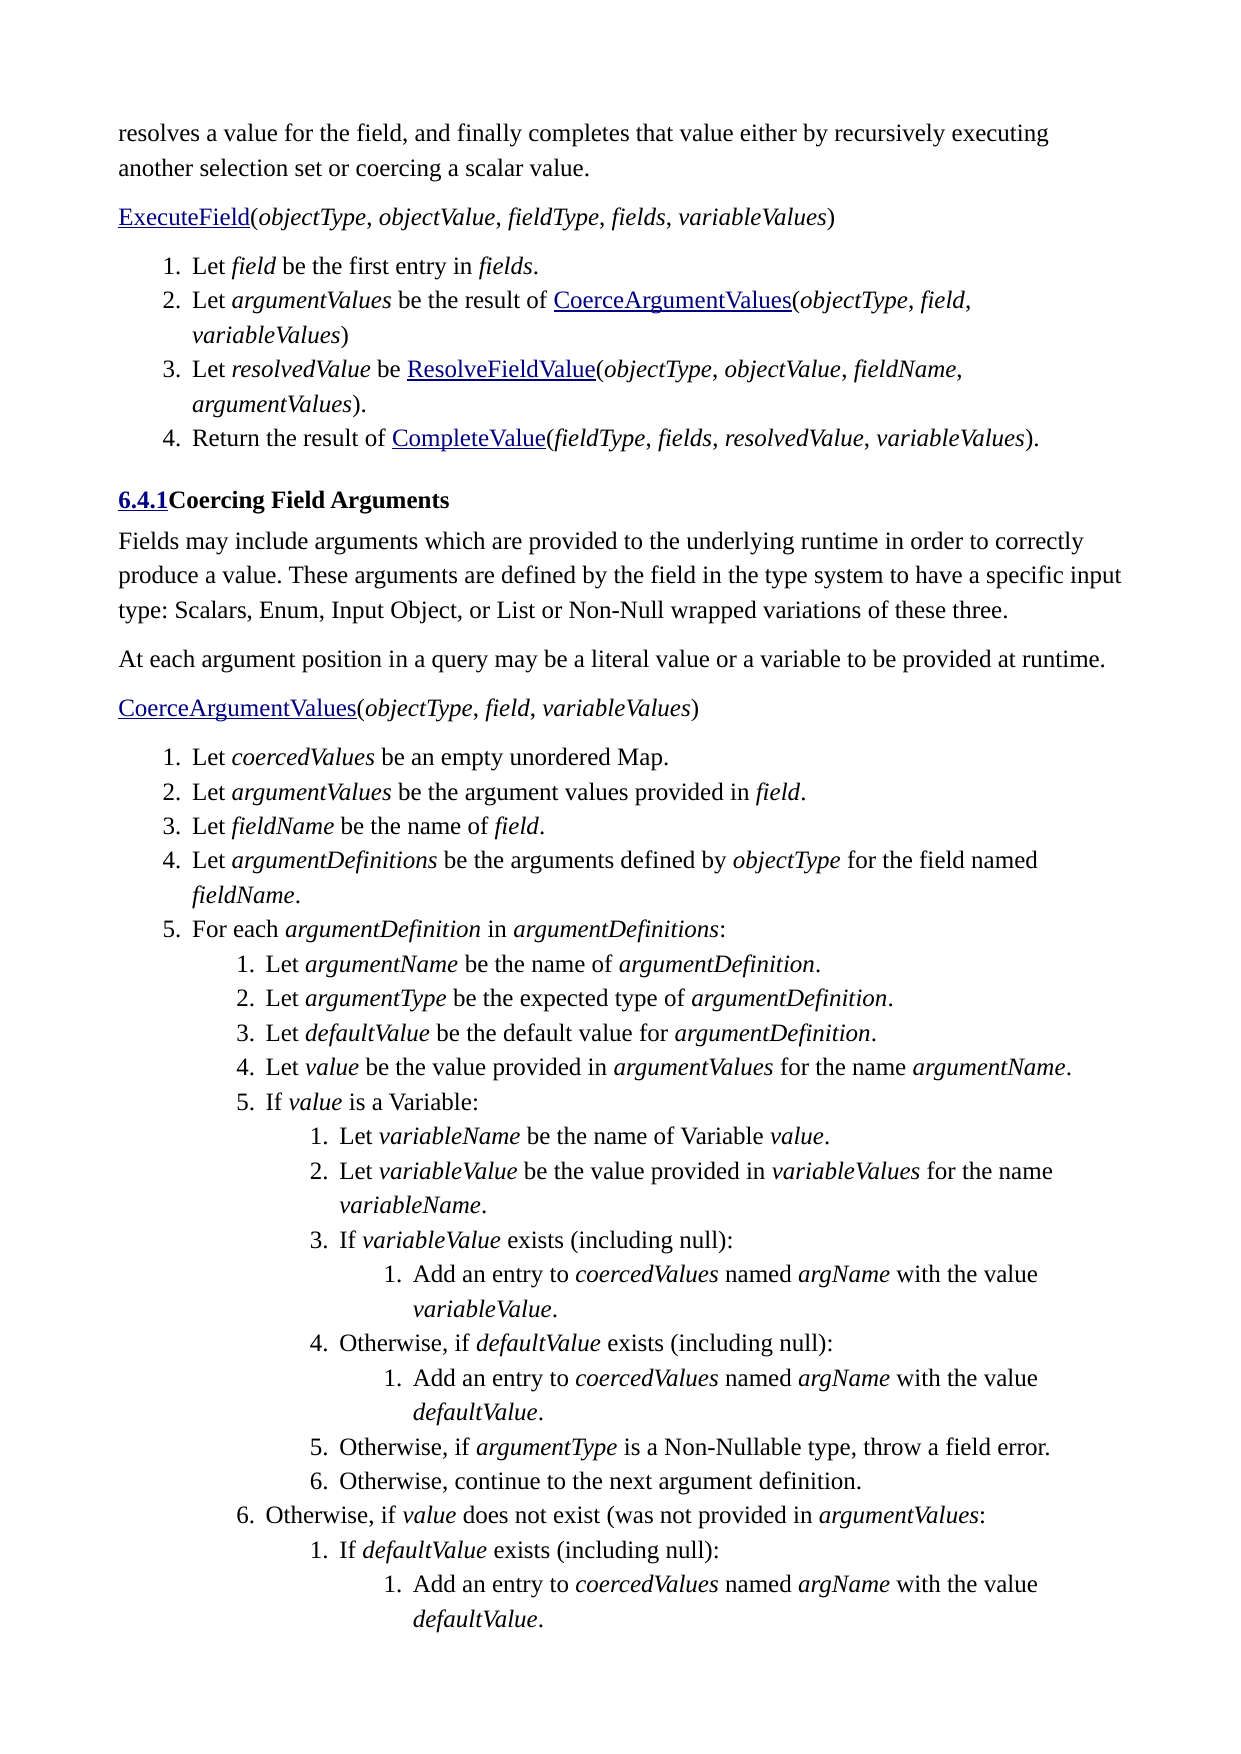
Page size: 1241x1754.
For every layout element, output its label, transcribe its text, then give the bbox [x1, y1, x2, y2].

list Let coercedValues be an empty unordered Map. [162, 742, 1122, 771]
text resolves a value for the field, and finally completes that value either by recursively executing another selection set or coercing a scalar value. [118, 118, 1122, 181]
list Otherwise, if defaultValue exists (including null): [309, 1328, 1122, 1357]
list Let argumentValues be the result of CoerceArgumentValues(objectType, field, variableValues) [162, 285, 1122, 348]
list If defaultValue exists (including null): [309, 1535, 1122, 1564]
text CoerceArgumentValues(objectType, field, variableValues) [118, 693, 1122, 722]
text ExecuteField(objectType, objectValue, fieldType, fields, variableValues) [118, 202, 1122, 230]
list For each argumentDefinition in argumentDefinitions: [162, 914, 1122, 943]
list Let variableName be the name of Variable value. [309, 1121, 1122, 1150]
list Otherwise, continue to the next argument definition. [309, 1466, 1122, 1495]
text Fields may include arguments which are provided to the underlying runtime in order to correctly produce a value. These arguments are defined by the field in the type system to have a specific input type: Scalars, Enum, Input Object, or List or Non‐Null wrapped variations of these three. [118, 526, 1122, 624]
list Let defaultValue be the default value for argumentDefinition. [236, 1018, 1122, 1047]
list Let argumentName be the name of argumentDefinition. [236, 949, 1122, 978]
list Let variableValue be the value provided in variableValues for the name variableName. [309, 1156, 1122, 1219]
list Let argumentDefinitions be the arguments defined by objectType for the field named fieldName. [162, 846, 1122, 909]
list If variableValue exists (including null): [309, 1225, 1122, 1253]
subtitle 6.4.1Coercing Field Arguments [118, 485, 1122, 513]
list Otherwise, if argumentType is a Non‐Nullable type, throw a field error. [309, 1432, 1122, 1460]
list Let fieldName be the name of field. [162, 811, 1122, 840]
list Let value be the value provided in argumentValues for the name argumentName. [236, 1052, 1122, 1081]
list Add an entry to coercedValues named argName with the value variableValue. [383, 1259, 1122, 1322]
list Add an entry to coercedValues named argName with the value defaultValue. [383, 1569, 1122, 1633]
list If value is a Variable: [236, 1087, 1122, 1116]
text At each argument position in a query may be a literal value or a variable to be provided at runtime. [118, 644, 1122, 673]
list Let argumentValues be the argument values provided in field. [162, 777, 1122, 805]
list Let resolvedValue be ResolveFieldValue(objectType, objectValue, fieldName, argumentValues). [162, 354, 1122, 417]
list Return the result of CompleteValue(fieldType, fields, resolvedValue, variableValues). [162, 423, 1122, 452]
list Let argumentType be the expected type of argumentDefinition. [236, 983, 1122, 1012]
list Otherwise, if value does not exist (was not provided in argumentValues: [236, 1501, 1122, 1529]
list Let field be the first entry in fields. [162, 251, 1122, 279]
list Add an entry to coercedValues named argName with the value defaultValue. [383, 1363, 1122, 1426]
